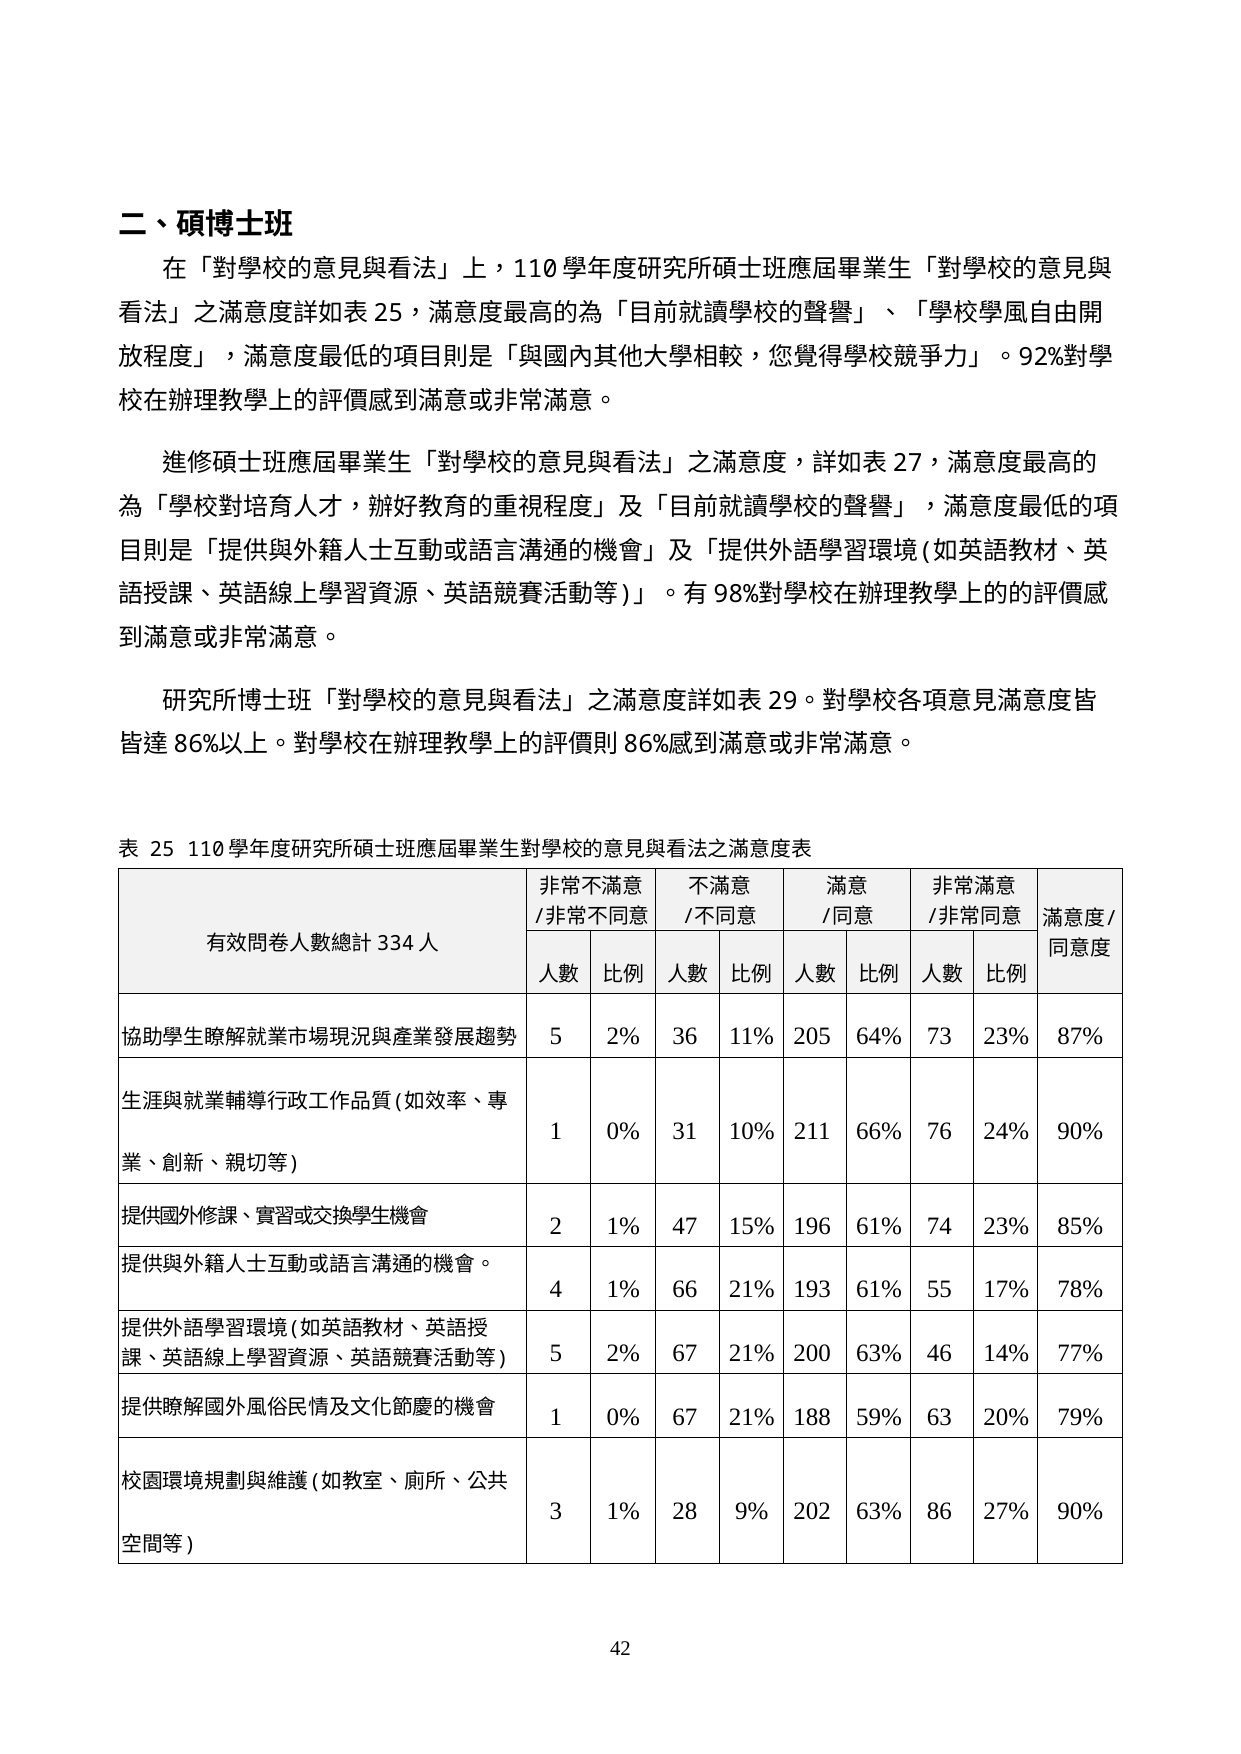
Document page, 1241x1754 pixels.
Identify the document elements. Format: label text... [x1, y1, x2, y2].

table_cell 63% [847, 1311, 910, 1373]
table_cell 21% [720, 1374, 783, 1437]
table_cell 77% [1038, 1311, 1122, 1373]
table_cell 24% [974, 1058, 1037, 1183]
table_cell 2 [527, 1184, 590, 1246]
table_cell 23% [974, 994, 1037, 1057]
table_cell 23% [974, 1184, 1037, 1246]
table_cell 31 [656, 1058, 719, 1183]
table_cell 5 [527, 1311, 590, 1373]
table_cell 193 [784, 1247, 846, 1310]
table_cell 85% [1038, 1184, 1122, 1246]
table_cell 47 [656, 1184, 719, 1246]
table_cell 1% [591, 1247, 655, 1310]
table_cell 提供瞭解國外風俗民情及文化節慶的機會 [119, 1374, 526, 1437]
table_cell 87% [1038, 994, 1122, 1057]
table_cell 46 [911, 1311, 973, 1373]
table_cell 14% [974, 1311, 1037, 1373]
table_cell 61% [847, 1184, 910, 1246]
table_cell 63% [847, 1438, 910, 1563]
table_cell 36 [656, 994, 719, 1057]
table_cell 86 [911, 1438, 973, 1563]
table_cell 200 [784, 1311, 846, 1373]
table_cell 202 [784, 1438, 846, 1563]
table_cell 人數 [656, 931, 719, 993]
table_header 有效問卷人數總計334人 [119, 869, 526, 993]
table_cell 提供國外修課、實習或交換學生機會 [119, 1184, 526, 1246]
table_cell 64% [847, 994, 910, 1057]
table_cell 79% [1038, 1374, 1122, 1437]
table_cell 生涯與就業輔導行政工作品質(如效率、專業、創新、親切等) [119, 1058, 526, 1183]
table_cell 1% [591, 1438, 655, 1563]
table_cell 提供外語學習環境(如英語教材、英語授課、英語線上學習資源、英語競賽活動等) [119, 1311, 526, 1373]
table_header 非常不滿意 /非常不同意 [527, 869, 655, 929]
table_cell 59% [847, 1374, 910, 1437]
table_cell 78% [1038, 1247, 1122, 1310]
table_cell 提供與外籍人士互動或語言溝通的機會。 [119, 1247, 526, 1310]
table_cell 61% [847, 1247, 910, 1310]
table_cell 66 [656, 1247, 719, 1310]
table_header 滿意度/同意度 [1038, 869, 1122, 993]
table_cell 4 [527, 1247, 590, 1310]
table_cell 67 [656, 1311, 719, 1373]
table_cell 27% [974, 1438, 1037, 1563]
table_cell 1 [527, 1058, 590, 1183]
table_cell 63 [911, 1374, 973, 1437]
table_cell 2% [591, 994, 655, 1057]
table_cell 90% [1038, 1058, 1122, 1183]
table_cell 9% [720, 1438, 783, 1563]
table_cell 211 [784, 1058, 846, 1183]
table_cell 比例 [847, 931, 910, 993]
text 研究所博士班「對學校的意見與看法」之滿意度詳如表29。對學校各項意見滿意度皆皆達86%以上。對學校在辦理教學上的評價則86%感到滿意或非常滿意。 [118, 674, 1122, 762]
table_cell 205 [784, 994, 846, 1057]
table_cell 人數 [784, 931, 846, 993]
table_header 非常滿意 /非常同意 [911, 869, 1037, 929]
table_cell 0% [591, 1374, 655, 1437]
table_cell 比例 [591, 931, 655, 993]
table_cell 74 [911, 1184, 973, 1246]
table_cell 90% [1038, 1438, 1122, 1563]
table_cell 1% [591, 1184, 655, 1246]
text 二、碩博士班 [118, 180, 1122, 243]
table_cell 21% [720, 1247, 783, 1310]
table_cell 比例 [974, 931, 1037, 993]
text 表 25 110學年度研究所碩士班應屆畢業生對學校的意見與看法之滿意度表 [118, 805, 1122, 868]
table_cell 21% [720, 1311, 783, 1373]
table_cell 0% [591, 1058, 655, 1183]
table_header 不滿意 /不同意 [656, 869, 783, 929]
table_header 滿意 /同意 [784, 869, 910, 929]
table_cell 76 [911, 1058, 973, 1183]
table_cell 人數 [527, 931, 590, 993]
table_cell 10% [720, 1058, 783, 1183]
table_cell 73 [911, 994, 973, 1057]
table_cell 67 [656, 1374, 719, 1437]
table_cell 11% [720, 994, 783, 1057]
table_cell 66% [847, 1058, 910, 1183]
table_cell 1 [527, 1374, 590, 1437]
table_cell 人數 [911, 931, 973, 993]
table_cell 17% [974, 1247, 1037, 1310]
text 在「對學校的意見與看法」上，110學年度研究所碩士班應屆畢業生「對學校的意見與看法」之滿意度詳如表25，滿意度最高的為「目前就讀學校的聲譽」、「學校學風自由開放程度」，滿意度最低的項目則是「與國內其他大學相較，您覺得學校競爭力」。92%對學校在辦理教學上的評價感到滿意或非常滿意。 [118, 243, 1122, 418]
table_cell 15% [720, 1184, 783, 1246]
table_cell 2% [591, 1311, 655, 1373]
table_cell 協助學生瞭解就業市場現況與產業發展趨勢 [119, 994, 526, 1057]
table_cell 188 [784, 1374, 846, 1437]
table_cell 28 [656, 1438, 719, 1563]
table_cell 20% [974, 1374, 1037, 1437]
table_cell 3 [527, 1438, 590, 1563]
table_cell 55 [911, 1247, 973, 1310]
table_cell 5 [527, 994, 590, 1057]
table_cell 校園環境規劃與維護(如教室、廁所、公共空間等) [119, 1438, 526, 1563]
text 進修碩士班應屆畢業生「對學校的意見與看法」之滿意度，詳如表27，滿意度最高的為「學校對培育人才，辦好教育的重視程度」及「目前就讀學校的聲譽」，滿意度最低的項目則是「提供與外籍人士互動或語言溝通的機會」及「提供外語學習環境(如英語教材、英語授課、英語線上學習資源、英語競賽活動等)」。有98%對學校在辦理教學上的的評價感到滿意或非常滿意。 [118, 437, 1122, 655]
table_cell 比例 [720, 931, 783, 993]
table_cell 196 [784, 1184, 846, 1246]
